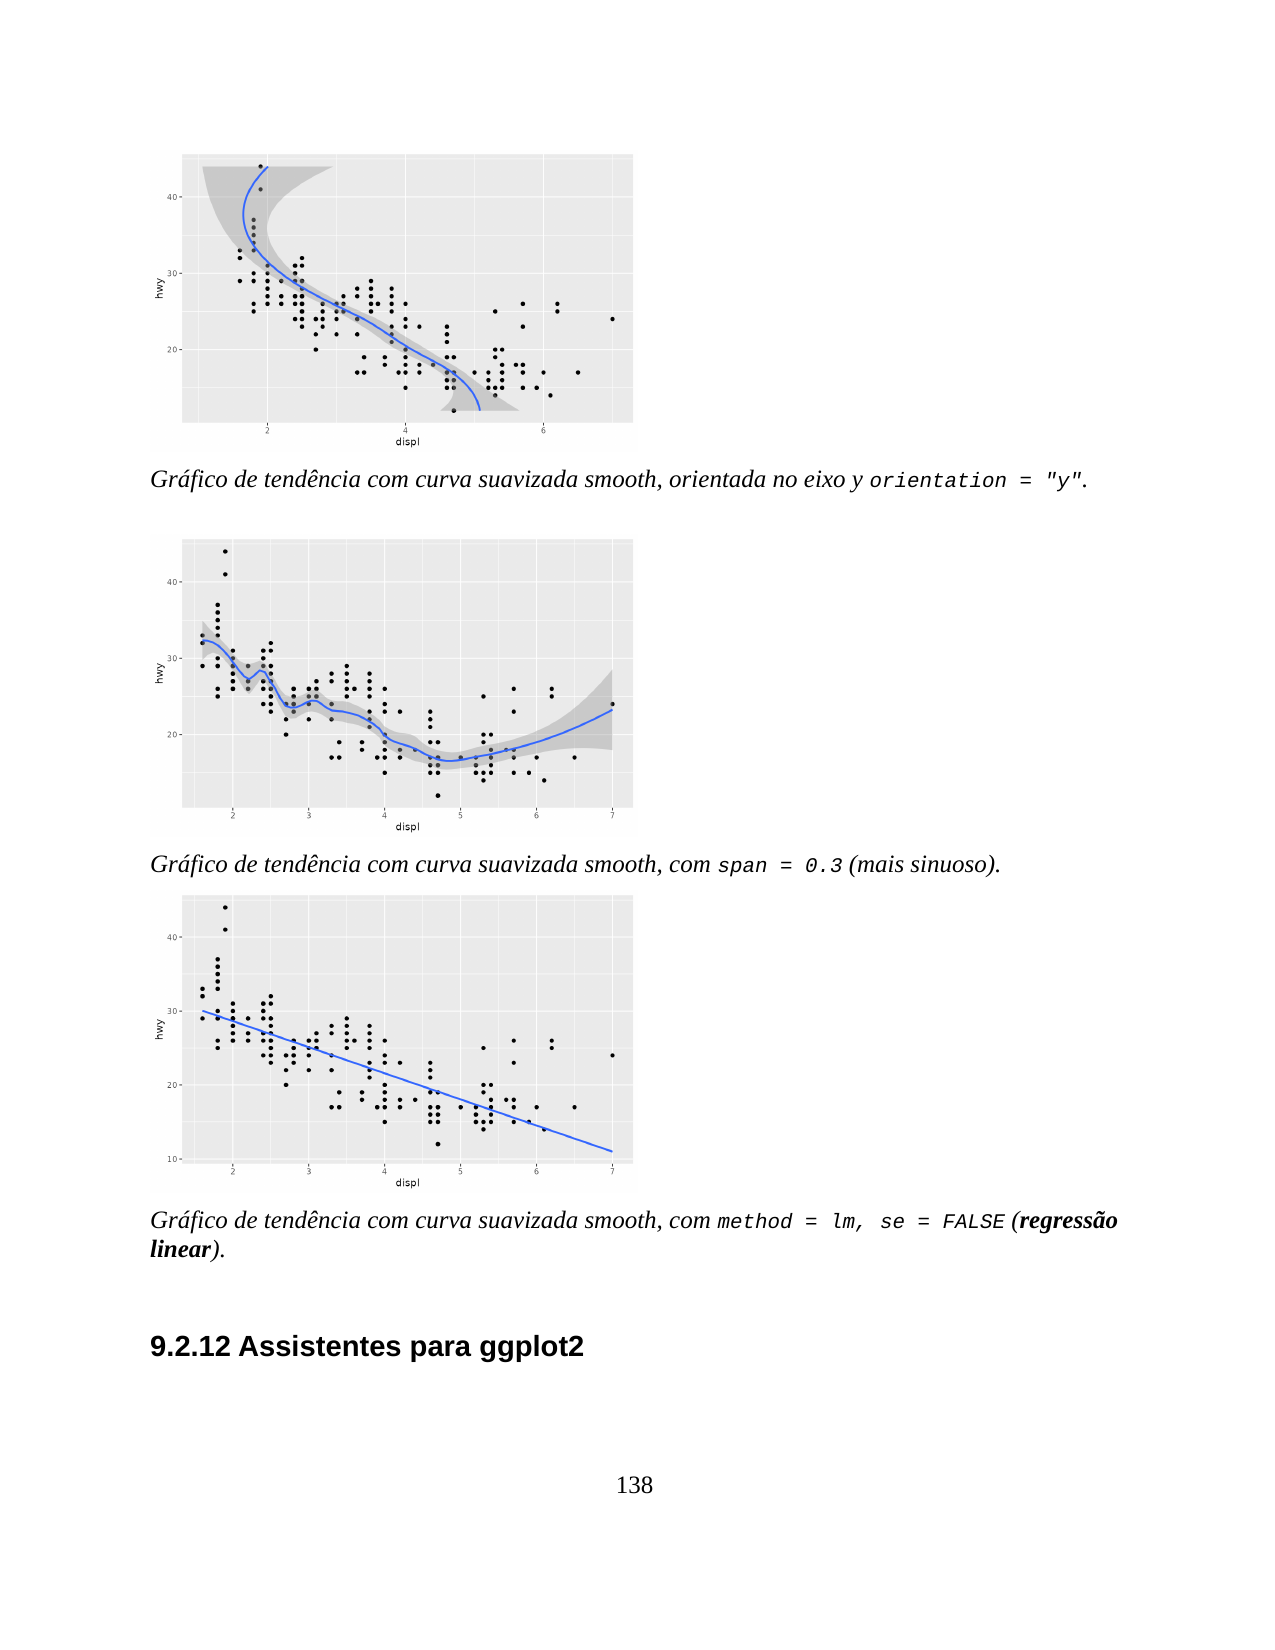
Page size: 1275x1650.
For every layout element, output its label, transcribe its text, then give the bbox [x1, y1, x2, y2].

picture [150, 534, 638, 837]
picture [150, 890, 638, 1193]
text Gráfico de tendência com curva suavizada smooth, com method = lm, se = FALSE (regressão linear). [150, 1205, 1125, 1263]
text Gráfico de tendência com curva suavizada smooth, orientada no eixo y orientation = "y". [150, 464, 1125, 493]
text Gráfico de tendência com curva suavizada smooth, com span = 0.3 (mais sinuoso). [150, 849, 1125, 878]
subtitle 9.2.12 Assistentes para ggplot2 [150, 1329, 1125, 1363]
picture [150, 150, 638, 452]
